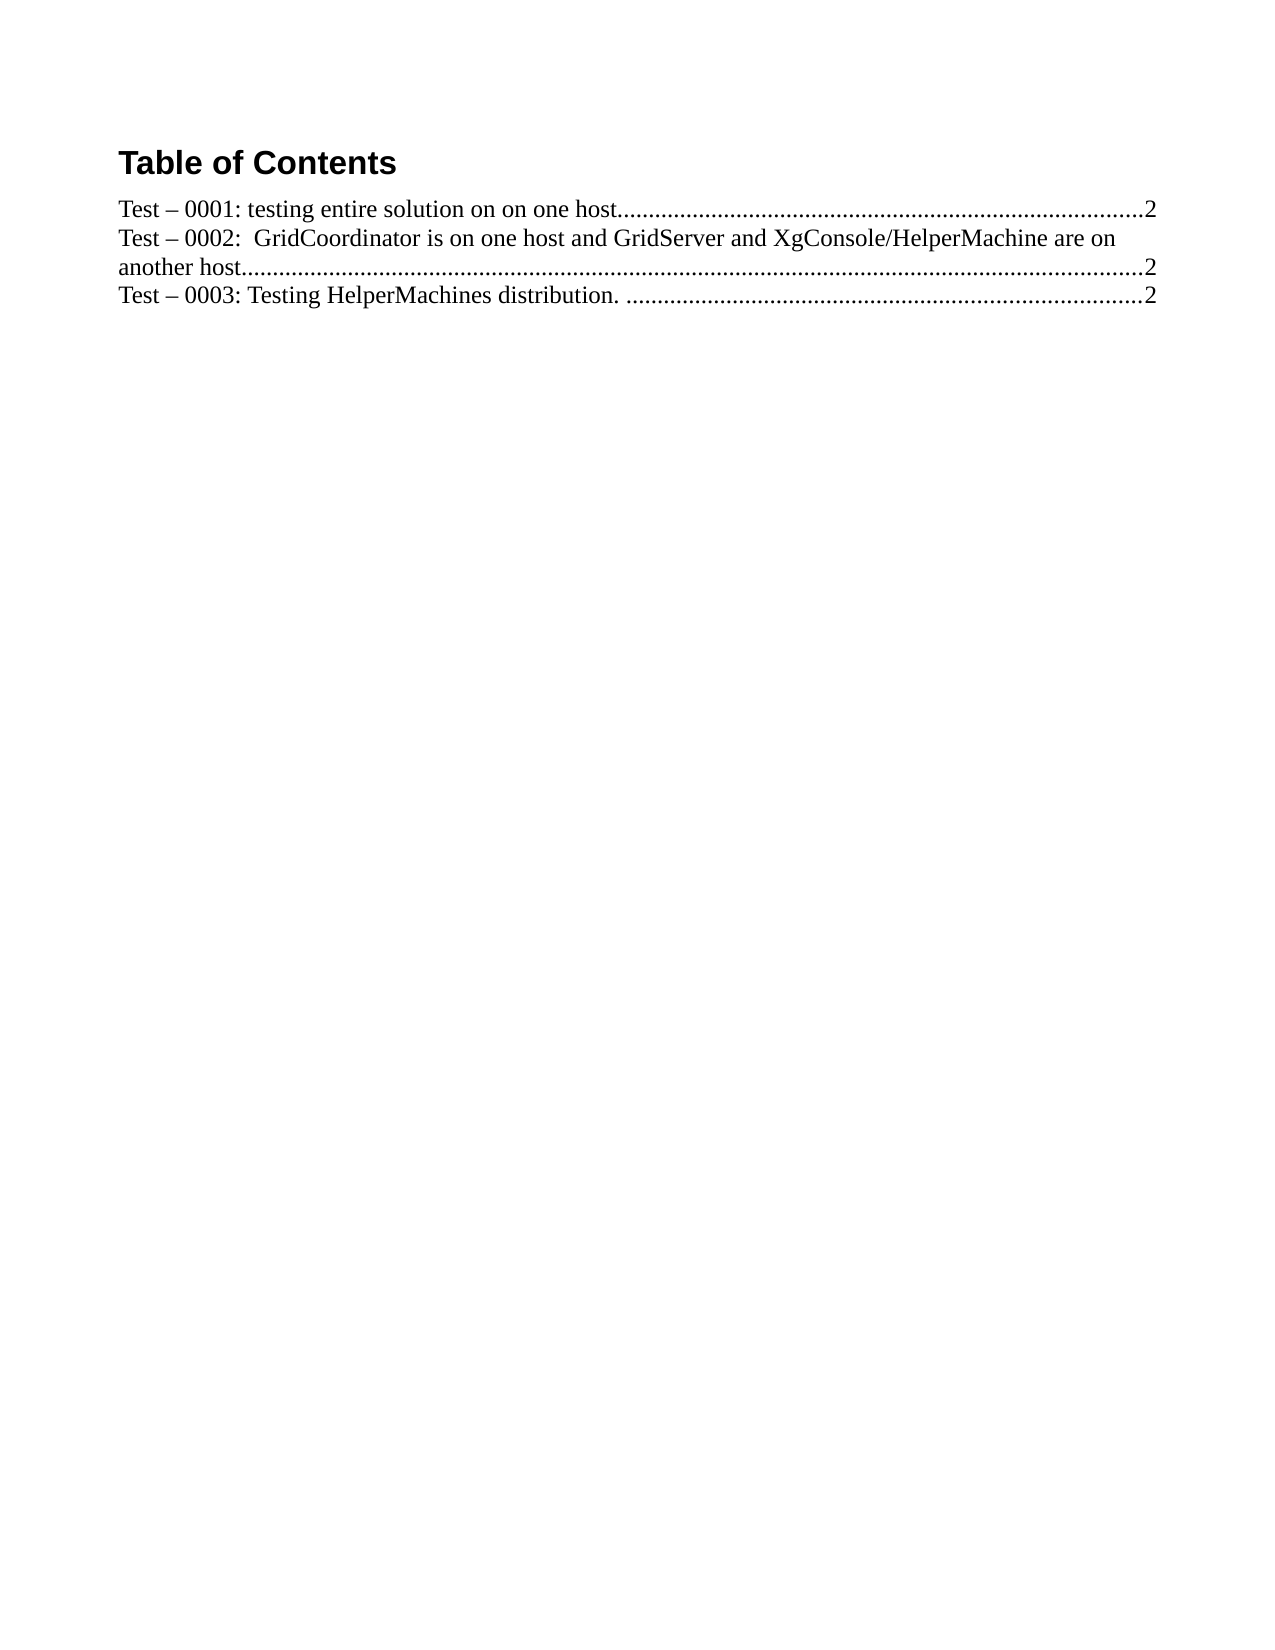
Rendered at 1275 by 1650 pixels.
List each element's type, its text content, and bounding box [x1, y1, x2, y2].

text Test – 0001: testing entire solution on on one host. 2 [118, 194, 1157, 223]
subtitle Table of Contents [118, 143, 1157, 182]
text Test – 0003: Testing HelperMachines distribution. 2 [118, 280, 1157, 309]
text Test – 0002: GridCoordinator is on one host and GridServer and XgConsole/HelperMachine are on another host. 2 [118, 223, 1157, 280]
